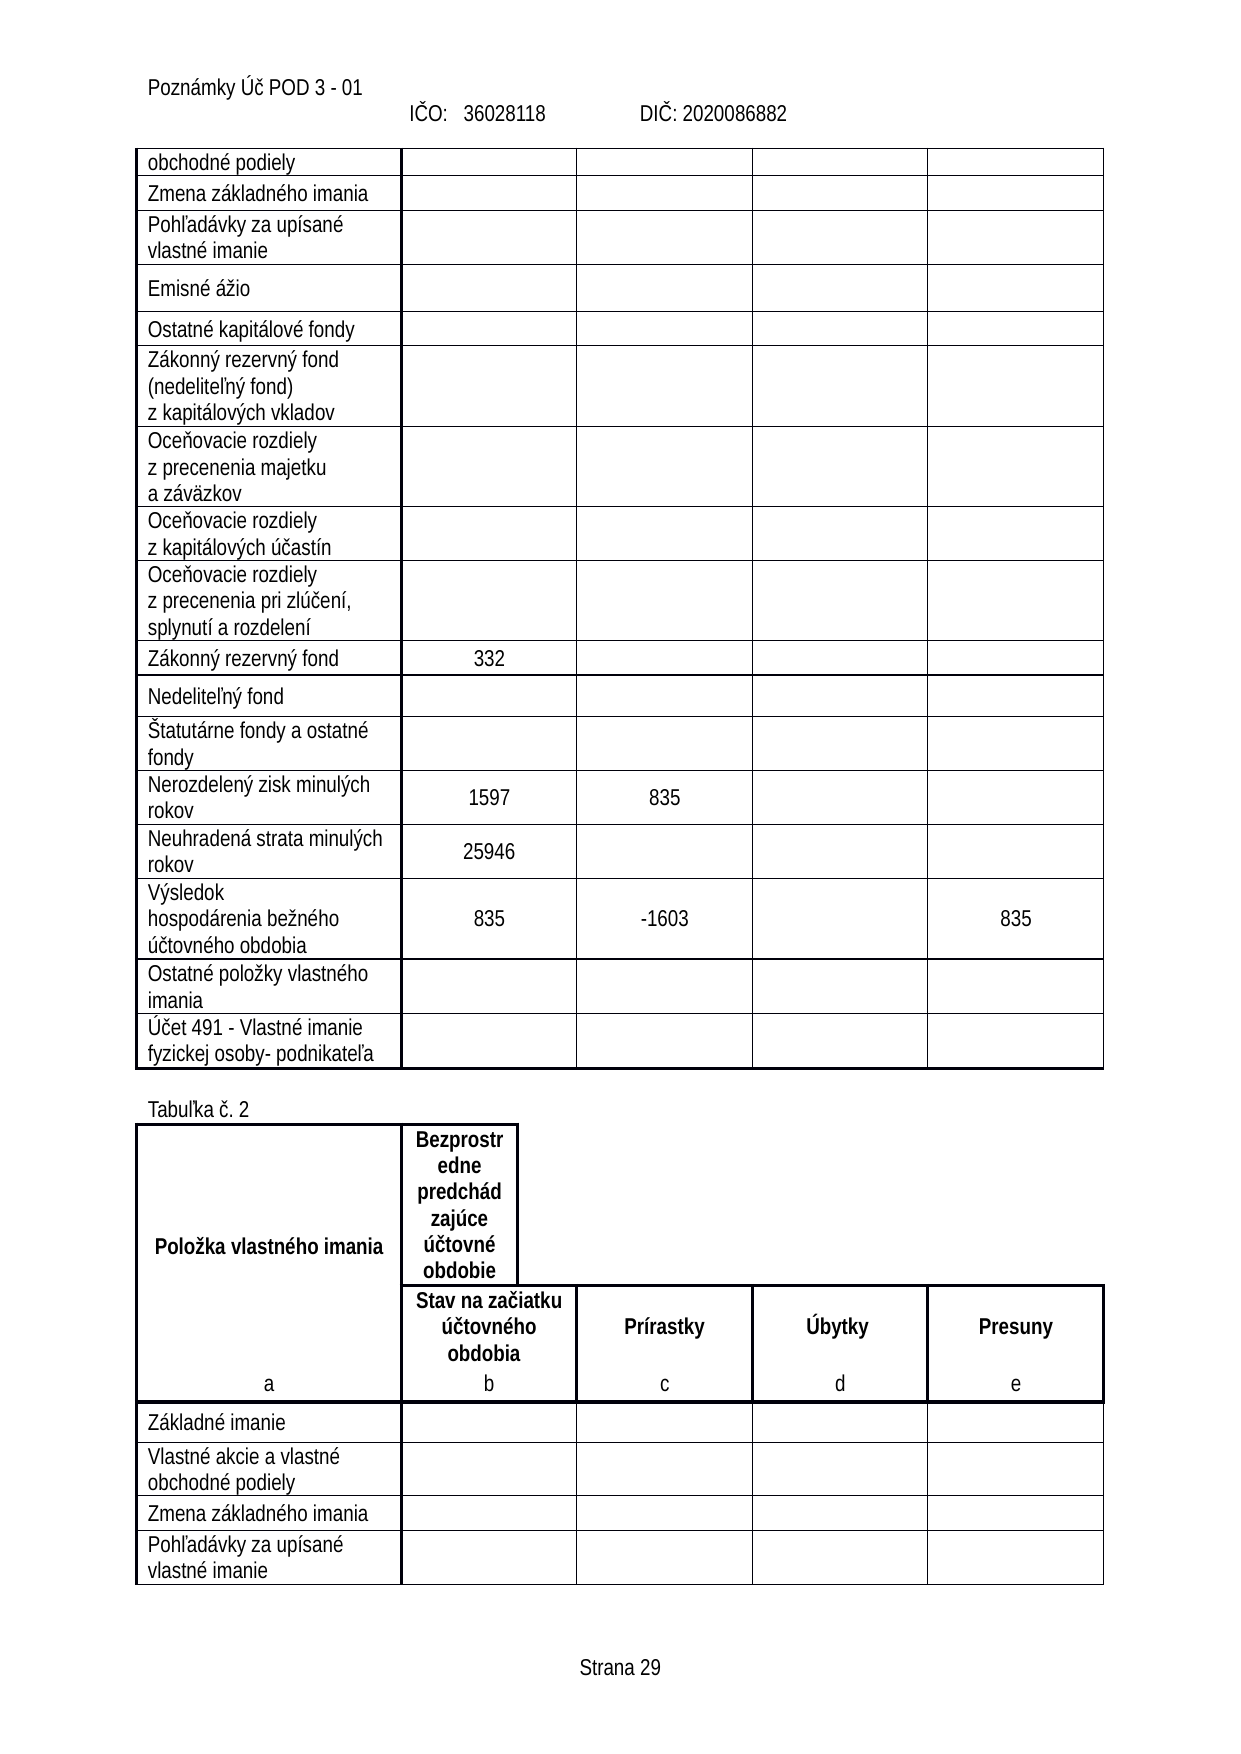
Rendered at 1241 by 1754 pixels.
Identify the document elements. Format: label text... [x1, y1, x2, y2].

table_cell [753, 211, 927, 264]
table_cell Oceňovacie rozdiely z precenenia majetku a záväzkov [138, 427, 400, 506]
table_cell [403, 1443, 576, 1495]
table_cell Nedeliteľný fond [138, 676, 400, 716]
table_cell Zmena základného imania [138, 1496, 400, 1530]
table_cell [403, 1404, 576, 1442]
table_cell [928, 265, 1103, 311]
table_cell [577, 717, 752, 770]
table_cell [403, 507, 576, 560]
table_cell [928, 1531, 1103, 1583]
table_cell [753, 149, 927, 175]
table_cell [403, 1496, 576, 1530]
table_cell [753, 1443, 927, 1495]
table_cell [403, 176, 576, 209]
table_cell [928, 211, 1103, 264]
table_cell [577, 676, 752, 716]
table_cell [577, 1443, 752, 1495]
table_cell Emisné ážio [138, 265, 400, 311]
table_cell [928, 1014, 1103, 1067]
table_cell [928, 960, 1103, 1013]
table_cell Pohľadávky za upísané vlastné imanie [138, 1531, 400, 1583]
table_cell Nerozdelený zisk minulých rokov [138, 771, 400, 824]
table_cell [577, 1531, 752, 1583]
table_cell [403, 676, 576, 716]
table_cell [928, 1443, 1103, 1495]
table_cell [928, 507, 1103, 560]
table_cell [928, 312, 1103, 345]
table_cell [403, 1531, 576, 1583]
table_cell Ostatné kapitálové fondy [138, 312, 400, 345]
table_header Bezprostredne predchádzajúce účtovné obdobie [403, 1126, 516, 1284]
table_cell [753, 1404, 927, 1442]
table_cell [928, 641, 1103, 674]
table_cell Vlastné akcie a vlastné obchodné podiely [138, 1443, 400, 1495]
text Tabuľka č. 2 [148, 1096, 1092, 1122]
table_cell [577, 149, 752, 175]
table_cell [753, 717, 927, 770]
table_cell Oceňovacie rozdiely z precenenia pri zlúčení, splynutí a rozdelení [138, 561, 400, 640]
table_cell [753, 1531, 927, 1583]
table_cell b [403, 1366, 575, 1400]
table_cell [577, 1014, 752, 1067]
table_cell [403, 346, 576, 426]
table_cell [928, 176, 1103, 209]
table_cell [577, 211, 752, 264]
table_cell [577, 1404, 752, 1442]
table_cell Prírastky [578, 1287, 751, 1366]
table_header Položka vlastného imania [138, 1126, 400, 1366]
table_cell Presuny [929, 1287, 1102, 1366]
table_cell [928, 149, 1103, 175]
table_cell Oceňovacie rozdiely z kapitálových účastín [138, 507, 400, 560]
table_cell [753, 561, 927, 640]
table_cell d [754, 1366, 926, 1400]
table_cell [928, 561, 1103, 640]
table_cell Účet 491 - Vlastné imanie fyzickej osoby- podnikateľa [138, 1014, 400, 1067]
table_cell [928, 346, 1103, 426]
table_cell [577, 561, 752, 640]
table_cell [577, 176, 752, 209]
table_cell a [138, 1366, 400, 1400]
table_cell [403, 427, 576, 506]
table_cell [928, 771, 1103, 824]
table_cell [577, 312, 752, 345]
table_cell Úbytky [754, 1287, 926, 1366]
table_cell [403, 312, 576, 345]
table_cell c [578, 1366, 751, 1400]
table_cell e [929, 1366, 1102, 1400]
table_cell Ostatné položky vlastného imania [138, 960, 400, 1013]
table_cell Výsledok hospodárenia bežného účtovného obdobia [138, 879, 400, 958]
table_cell 835 [403, 879, 576, 958]
table_cell [403, 149, 576, 175]
table_cell 835 [928, 879, 1103, 958]
table_cell [753, 427, 927, 506]
table_cell [753, 1496, 927, 1530]
table_cell [928, 427, 1103, 506]
table_cell [753, 176, 927, 209]
table_cell Zákonný rezervný fond [138, 641, 400, 674]
table_cell Štatutárne fondy a ostatné fondy [138, 717, 400, 770]
table_cell [753, 265, 927, 311]
table_cell [928, 717, 1103, 770]
table_cell [403, 265, 576, 311]
table_cell 1597 [403, 771, 576, 824]
table_cell [403, 211, 576, 264]
table_cell Základné imanie [138, 1404, 400, 1442]
table_cell Zmena základného imania [138, 176, 400, 209]
table_cell [403, 960, 576, 1013]
table_cell [577, 346, 752, 426]
table_cell [753, 1014, 927, 1067]
table_cell [753, 641, 927, 674]
table_cell [753, 346, 927, 426]
table_cell Zákonný rezervný fond (nedeliteľný fond) z kapitálových vkladov [138, 346, 400, 426]
table_cell [753, 960, 927, 1013]
table_cell obchodné podiely [138, 149, 400, 175]
table_cell [753, 879, 927, 958]
table_cell [928, 825, 1103, 877]
table_cell 835 [577, 771, 752, 824]
table_cell [928, 676, 1103, 716]
table_cell [753, 507, 927, 560]
table_cell Stav na začiatku účtovného obdobia [403, 1287, 575, 1366]
table_cell [753, 771, 927, 824]
table_cell [577, 507, 752, 560]
table_cell -1603 [577, 879, 752, 958]
table_cell [577, 427, 752, 506]
table_cell [577, 960, 752, 1013]
table_cell [577, 1496, 752, 1530]
table_cell [753, 676, 927, 716]
table_cell [403, 717, 576, 770]
table_cell [403, 561, 576, 640]
table_cell [577, 265, 752, 311]
table_cell Pohľadávky za upísané vlastné imanie [138, 211, 400, 264]
table_cell [928, 1404, 1103, 1442]
table_cell [577, 641, 752, 674]
table_cell [753, 312, 927, 345]
table_cell 25946 [403, 825, 576, 877]
table_cell Neuhradená strata minulých rokov [138, 825, 400, 877]
table_cell [928, 1496, 1103, 1530]
table_cell [403, 1014, 576, 1067]
table_cell [577, 825, 752, 877]
table_cell 332 [403, 641, 576, 674]
table_cell [753, 825, 927, 877]
